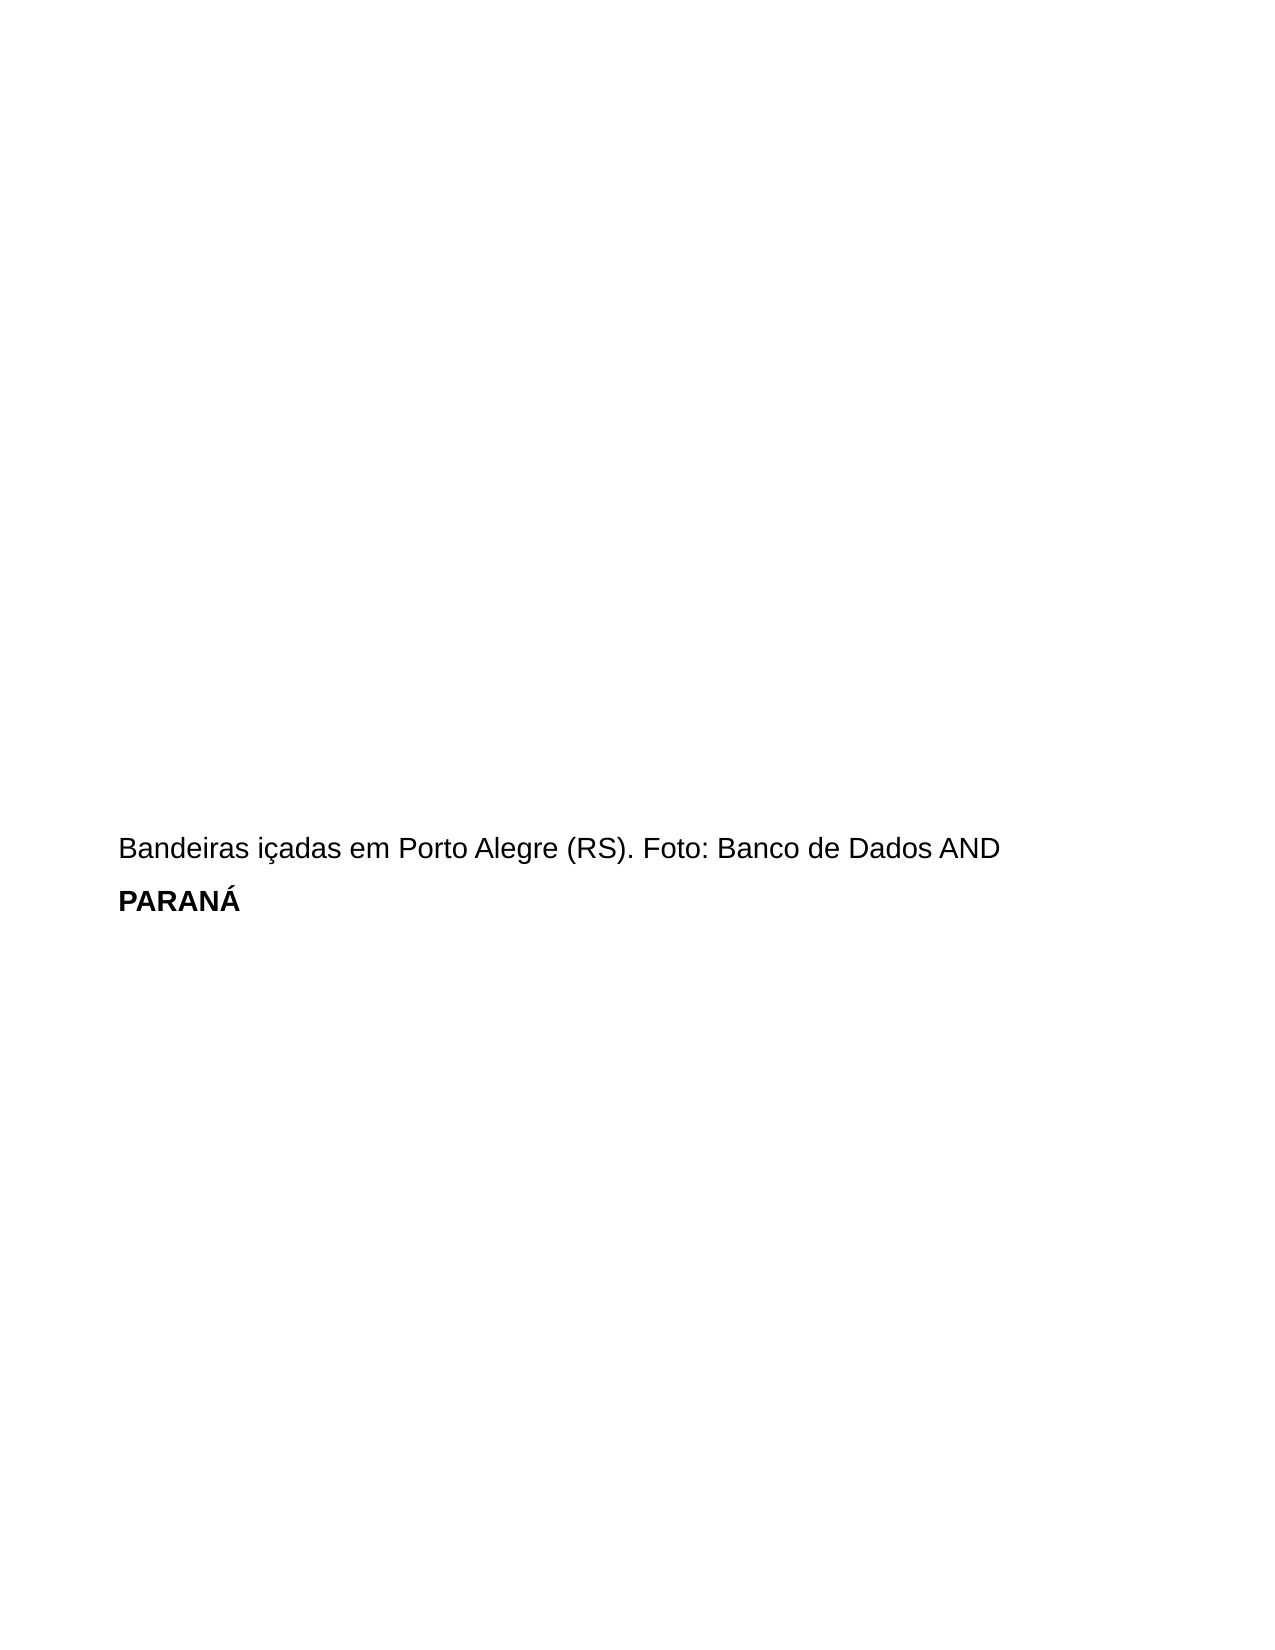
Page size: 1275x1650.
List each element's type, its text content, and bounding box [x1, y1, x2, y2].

text Bandeiras içadas em Porto Alegre (RS). Foto: Banco de Dados AND [118, 831, 1157, 864]
text PARANÁ [118, 884, 1157, 918]
